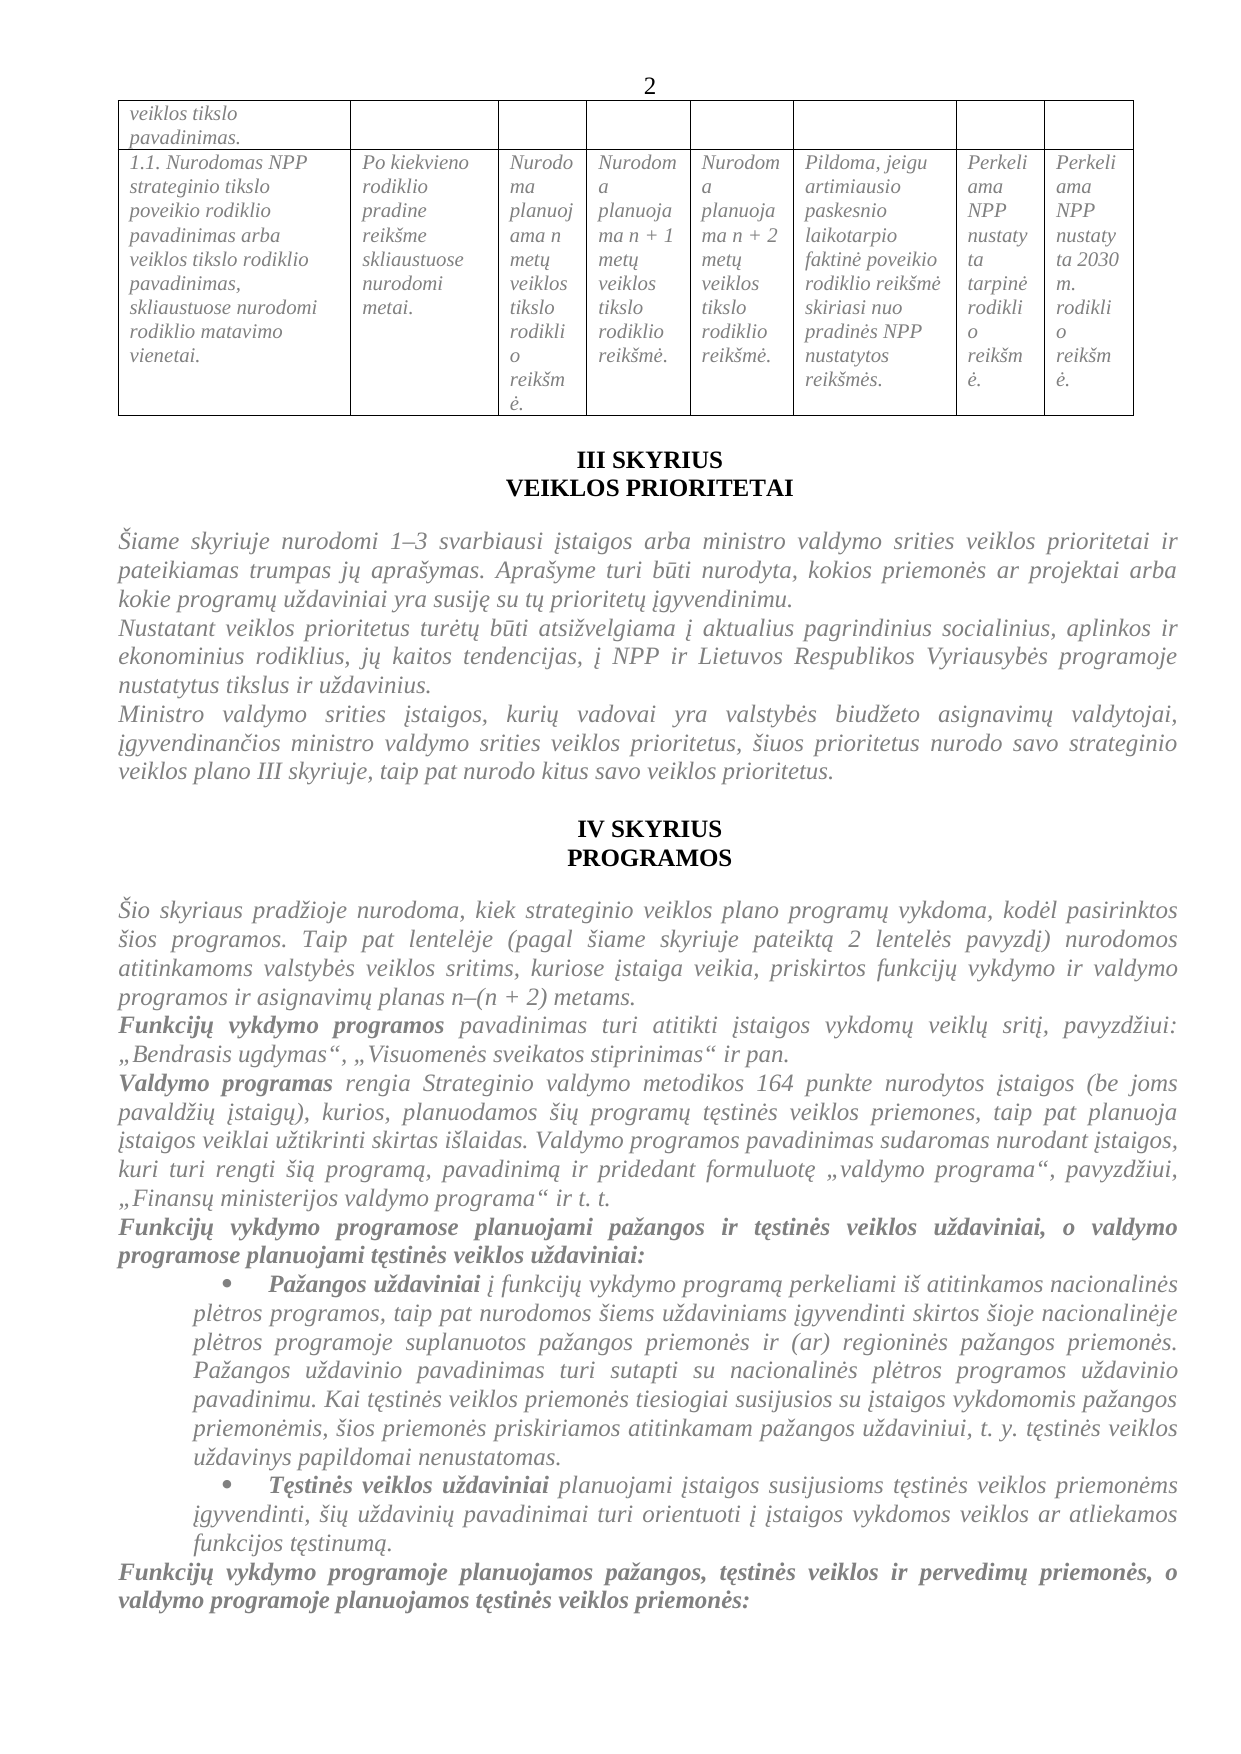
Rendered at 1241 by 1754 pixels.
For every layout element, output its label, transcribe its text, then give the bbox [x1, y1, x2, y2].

text IV SKYRIUS [118, 814, 1181, 843]
text Funkcijų vykdymo programoje planuojamos pažangos, tęstinės veiklos ir pervedimų priemonės, o valdymo programoje planuojamos tęstinės veiklos priemonės: [118, 1557, 1181, 1614]
table_cell [351, 101, 498, 149]
text Nustatant veiklos prioritetus turėtų būti atsižvelgiama į aktualius pagrindinius socialinius, aplinkos ir ekonominius rodiklius, jų kaitos tendencijas, į NPP ir Lietuvos Respublikos Vyriausybės programoje nustatytus tikslus ir uždavinius. [118, 613, 1181, 699]
table_cell Perkeliama NPP nustatyta 2030 m. rodiklio reikšmė. [1045, 150, 1133, 415]
text Ministro valdymo srities įstaigos, kurių vadovai yra valstybės biudžeto asignavimų valdytojai, įgyvendinančios ministro valdymo srities veiklos prioritetus, šiuos prioritetus nurodo savo strateginio veiklos plano III skyriuje, taip pat nurodo kitus savo veiklos prioritetus. [118, 699, 1181, 785]
text PROGRAMOS [118, 843, 1181, 871]
table_cell [691, 101, 793, 149]
table_cell Po kiekvieno rodiklio pradine reikšme skliaustuose nurodomi metai. [351, 150, 498, 415]
table_cell Pildoma, jeigu artimiausio paskesnio laikotarpio faktinė poveikio rodiklio reikšmė skiriasi nuo pradinės NPP nustatytos reikšmės. [794, 150, 956, 415]
table_cell Nurodoma planuojama n metų veiklos tikslo rodiklio reikšmė. [499, 150, 586, 415]
table_cell [794, 101, 956, 149]
text Valdymo programas rengia Strateginio valdymo metodikos 164 punkte nurodytos įstaigos (be joms pavaldžių įstaigų), kurios, planuodamos šių programų tęstinės veiklos priemones, taip pat planuoja įstaigos veiklai užtikrinti skirtas išlaidas. Valdymo programos pavadinimas sudaromas nurodant įstaigos, kuri turi rengti šią programą, pavadinimą ir pridedant formuluotę „valdymo programa“, pavyzdžiui, „Finansų ministerijos valdymo programa“ ir t. t. [118, 1068, 1181, 1212]
table_cell 1.1. Nurodomas NPP strateginio tikslo poveikio rodiklio pavadinimas arba veiklos tikslo rodiklio pavadinimas, skliaustuose nurodomi rodiklio matavimo vienetai. [119, 150, 350, 415]
table_cell [587, 101, 690, 149]
text VEIKLOS PRIORITETAI [118, 473, 1181, 502]
table_cell Nurodoma planuojama n + 2 metų veiklos tikslo rodiklio reikšmė. [691, 150, 793, 415]
text  Tęstinės veiklos uždaviniai planuojami įstaigos susijusioms tęstinės veiklos priemonėms įgyvendinti, šių uždavinių pavadinimai turi orientuoti į įstaigos vykdomos veiklos ar atliekamos funkcijos tęstinumą. [193, 1470, 1181, 1557]
table_cell [499, 101, 586, 149]
text Funkcijų vykdymo programos pavadinimas turi atitikti įstaigos vykdomų veiklų sritį, pavyzdžiui: „Bendrasis ugdymas“, „Visuomenės sveikatos stiprinimas“ ir pan. [118, 1010, 1181, 1068]
text Šiame skyriuje nurodomi 1–3 svarbiausi įstaigos arba ministro valdymo srities veiklos prioritetai ir pateikiamas trumpas jų aprašymas. Aprašyme turi būti nurodyta, kokios priemonės ar projektai arba kokie programų uždaviniai yra susiję su tų prioritetų įgyvendinimu. [118, 526, 1181, 613]
text Funkcijų vykdymo programose planuojami pažangos ir tęstinės veiklos uždaviniai, o valdymo programose planuojami tęstinės veiklos uždaviniai: [118, 1212, 1181, 1269]
text Šio skyriaus pradžioje nurodoma, kiek strateginio veiklos plano programų vykdoma, kodėl pasirinktos šios programos. Taip pat lentelėje (pagal šiame skyriuje pateiktą 2 lentelės pavyzdį) nurodomos atitinkamoms valstybės veiklos sritims, kuriose įstaiga veikia, priskirtos funkcijų vykdymo ir valdymo programos ir asignavimų planas n–(n + 2) metams. [118, 895, 1181, 1010]
table_cell [957, 101, 1044, 149]
text III SKYRIUS [118, 445, 1181, 473]
text  Pažangos uždaviniai į funkcijų vykdymo programą perkeliami iš atitinkamos nacionalinės plėtros programos, taip pat nurodomos šiems uždaviniams įgyvendinti skirtos šioje nacionalinėje plėtros programoje suplanuotos pažangos priemonės ir (ar) regioninės pažangos priemonės. Pažangos uždavinio pavadinimas turi sutapti su nacionalinės plėtros programos uždavinio pavadinimu. Kai tęstinės veiklos priemonės tiesiogiai susijusios su įstaigos vykdomomis pažangos priemonėmis, šios priemonės priskiriamos atitinkamam pažangos uždaviniui, t. y. tęstinės veiklos uždavinys papildomai nenustatomas. [193, 1269, 1181, 1470]
table_cell Nurodoma planuojama n + 1 metų veiklos tikslo rodiklio reikšmė. [587, 150, 690, 415]
table_cell [1045, 101, 1133, 149]
table_cell veiklos tikslo pavadinimas. [119, 101, 350, 149]
table_cell Perkeliama NPP nustatyta tarpinė rodiklio reikšmė. [957, 150, 1044, 415]
